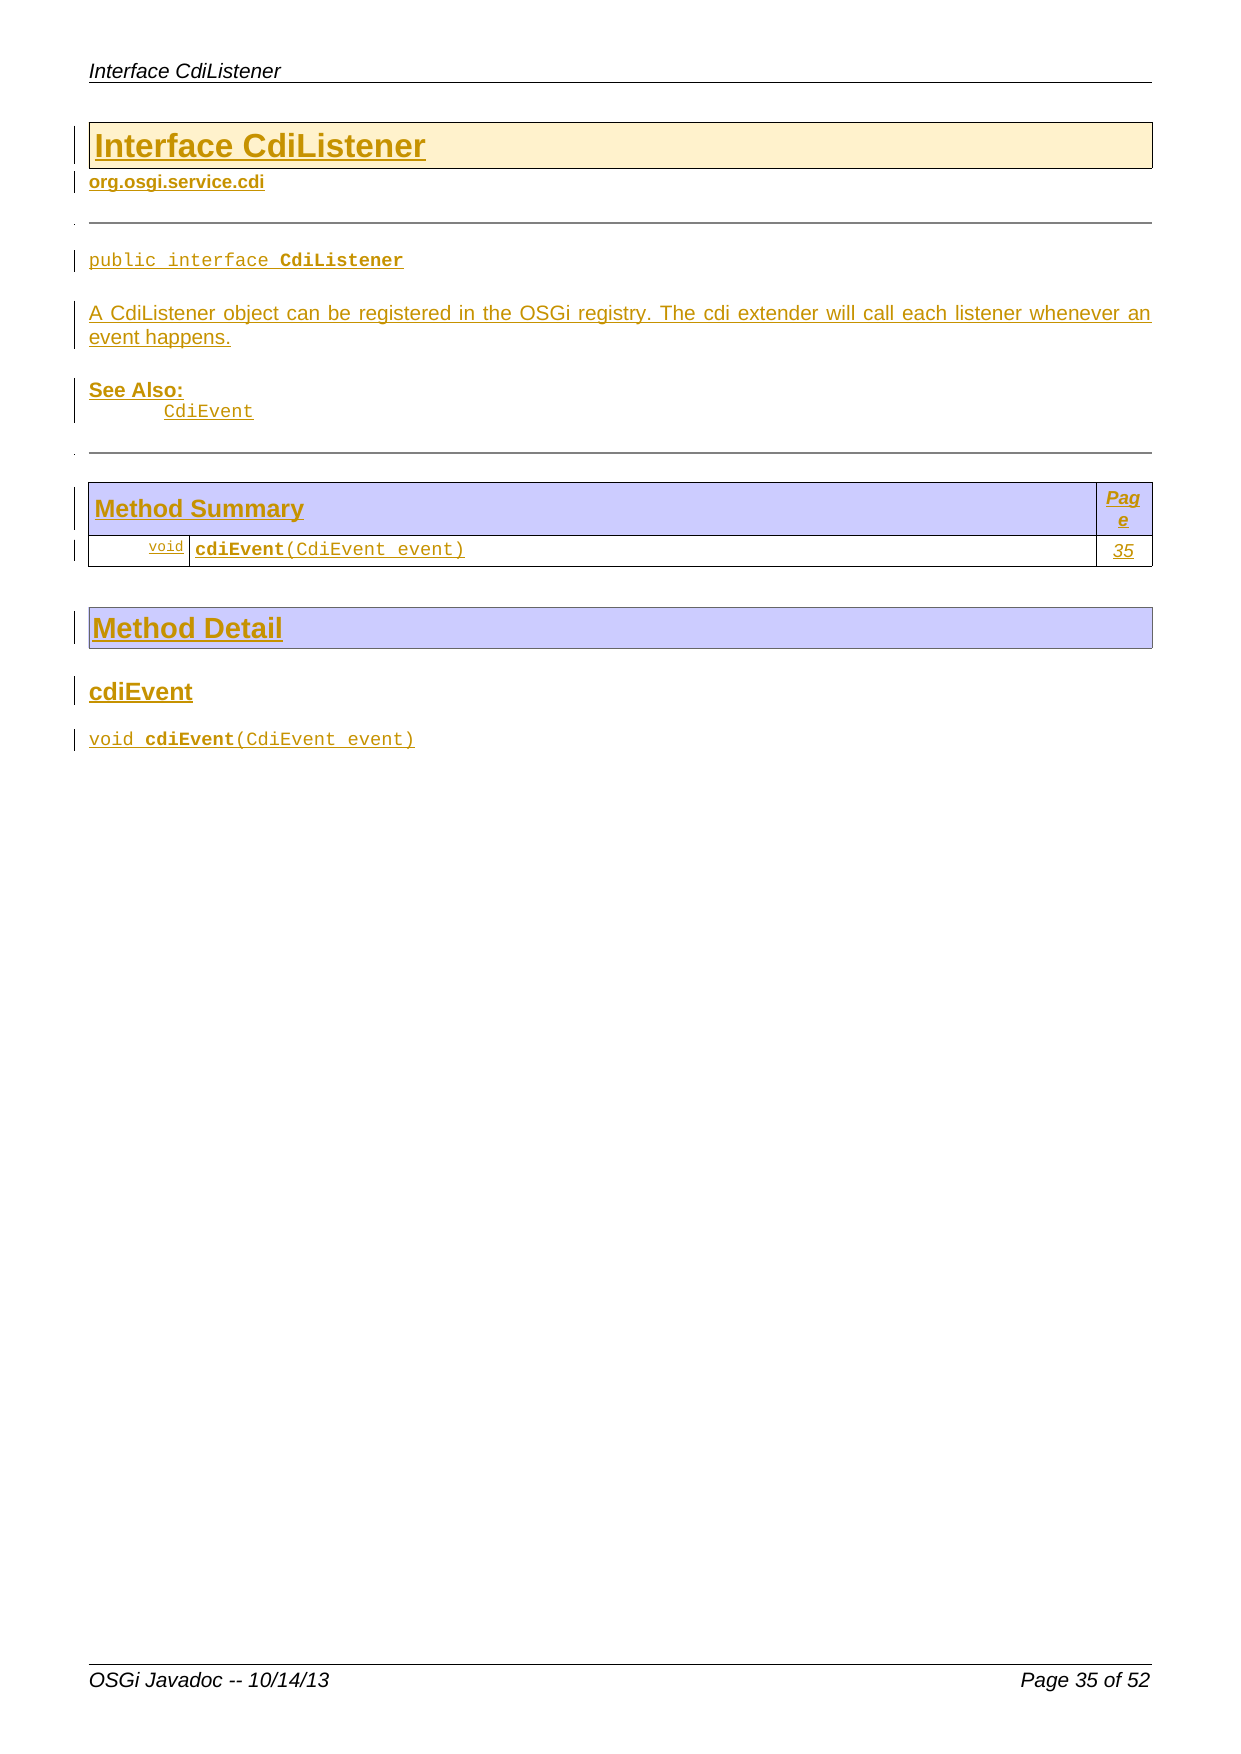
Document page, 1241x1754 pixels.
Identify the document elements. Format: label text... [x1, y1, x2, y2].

table_cell void [89, 536, 189, 566]
text void cdiEvent(CdiEvent event) [88, 729, 1152, 751]
text A CdiListener object can be registered in the OSGi registry. The cdi extender will call each listener whenever an [88, 301, 1152, 322]
table_cell cdiEvent(CdiEvent event) [190, 536, 1096, 566]
subtitle cdiEvent [88, 676, 1152, 705]
text CdiEvent [163, 402, 1152, 423]
text See Also: [88, 378, 1152, 402]
table_cell [1097, 536, 1152, 566]
text event happens. [88, 323, 1152, 349]
text org.osgi.service.cdi [88, 171, 1152, 193]
table_header Page [1097, 483, 1152, 535]
subtitle Method Detail [90, 608, 1152, 648]
subtitle Interface CdiListener [90, 123, 1152, 168]
table_header Method Summary [89, 483, 1096, 535]
text public interface CdiListener [88, 250, 1152, 272]
